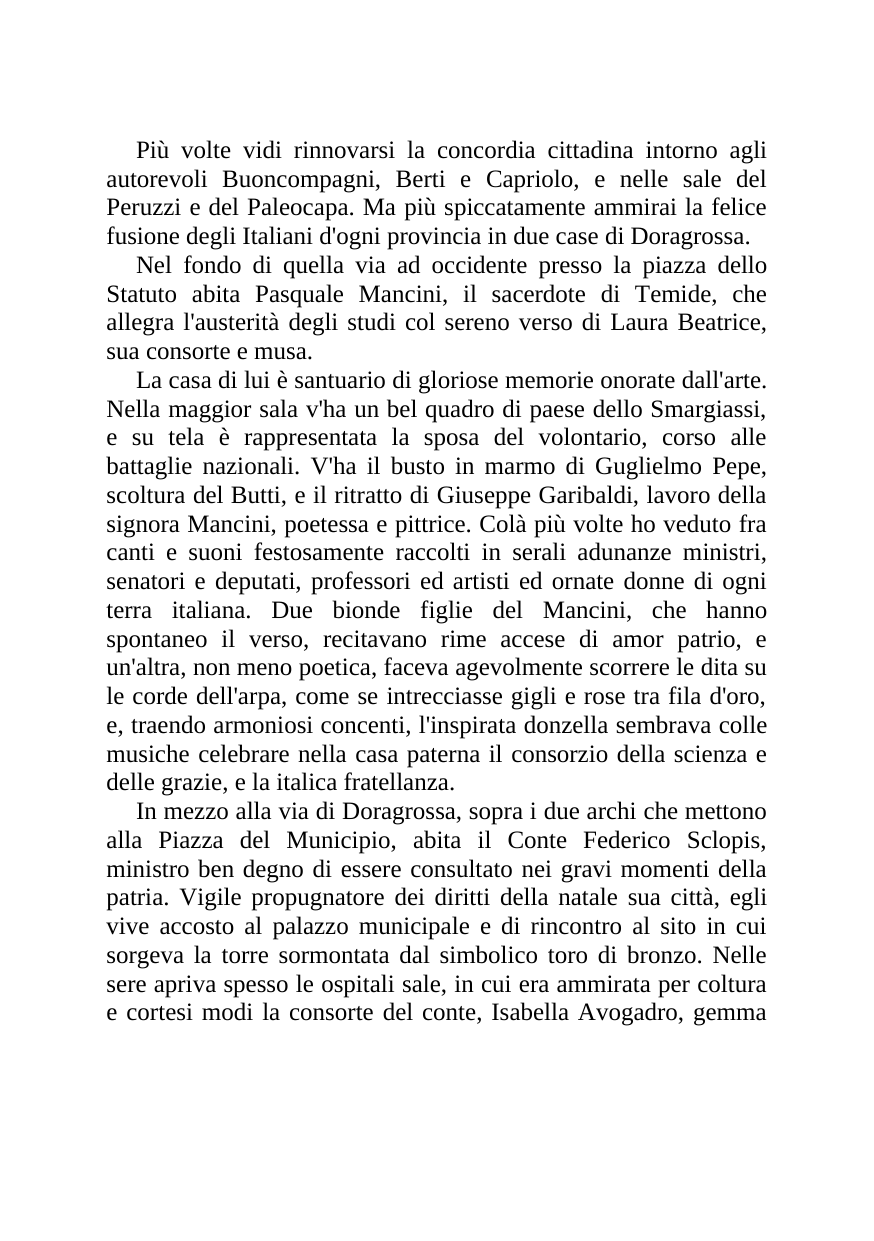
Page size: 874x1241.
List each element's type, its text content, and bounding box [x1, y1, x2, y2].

text Nel fondo di quella via ad occidente presso la piazza dello Statuto abita Pasquale Mancini, il sacerdote di Temide, che allegra l'austerità degli studi col sereno verso di Laura Beatrice, sua consorte e musa. [106, 250, 768, 365]
text La casa di lui è santuario di gloriose memorie onorate dall'arte. Nella maggior sala v'ha un bel quadro di paese dello Smargiassi, e su tela è rappresentata la sposa del volontario, corso alle battaglie nazionali. V'ha il busto in marmo di Guglielmo Pepe, scoltura del Butti, e il ritratto di Giuseppe Garibaldi, lavoro della signora Mancini, poetessa e pittrice. Colà più volte ho veduto fra canti e suoni festosamente raccolti in serali adunanze ministri, senatori e deputati, professori ed artisti ed ornate donne di ogni terra italiana. Due bionde figlie del Mancini, che hanno spontaneo il verso, recitavano rime accese di amor patrio, e un'altra, non meno poetica, faceva agevolmente scorrere le dita su le corde dell'arpa, come se intrecciasse gigli e rose tra fila d'oro, e, traendo armoniosi concenti, l'inspirata donzella sembrava colle musiche celebrare nella casa paterna il consorzio della scienza e delle grazie, e la italica fratellanza. [106, 365, 768, 796]
text Più volte vidi rinnovarsi la concordia cittadina intorno agli autorevoli Buoncompagni, Berti e Capriolo, e nelle sale del Peruzzi e del Paleocapa. Ma più spiccatamente ammirai la felice fusione degli Italiani d'ogni provincia in due case di Doragrossa. [106, 135, 768, 250]
text In mezzo alla via di Doragrossa, sopra i due archi che mettono alla Piazza del Municipio, abita il Conte Federico Sclopis, ministro ben degno di essere consultato nei gravi momenti della patria. Vigile propugnatore dei diritti della natale sua città, egli vive accosto al palazzo municipale e di rincontro al sito in cui sorgeva la torre sormontata dal simbolico toro di bronzo. Nelle sere apriva spesso le ospitali sale, in cui era ammirata per coltura e cortesi modi la consorte del conte, Isabella Avogadro, gemma [106, 796, 768, 1026]
